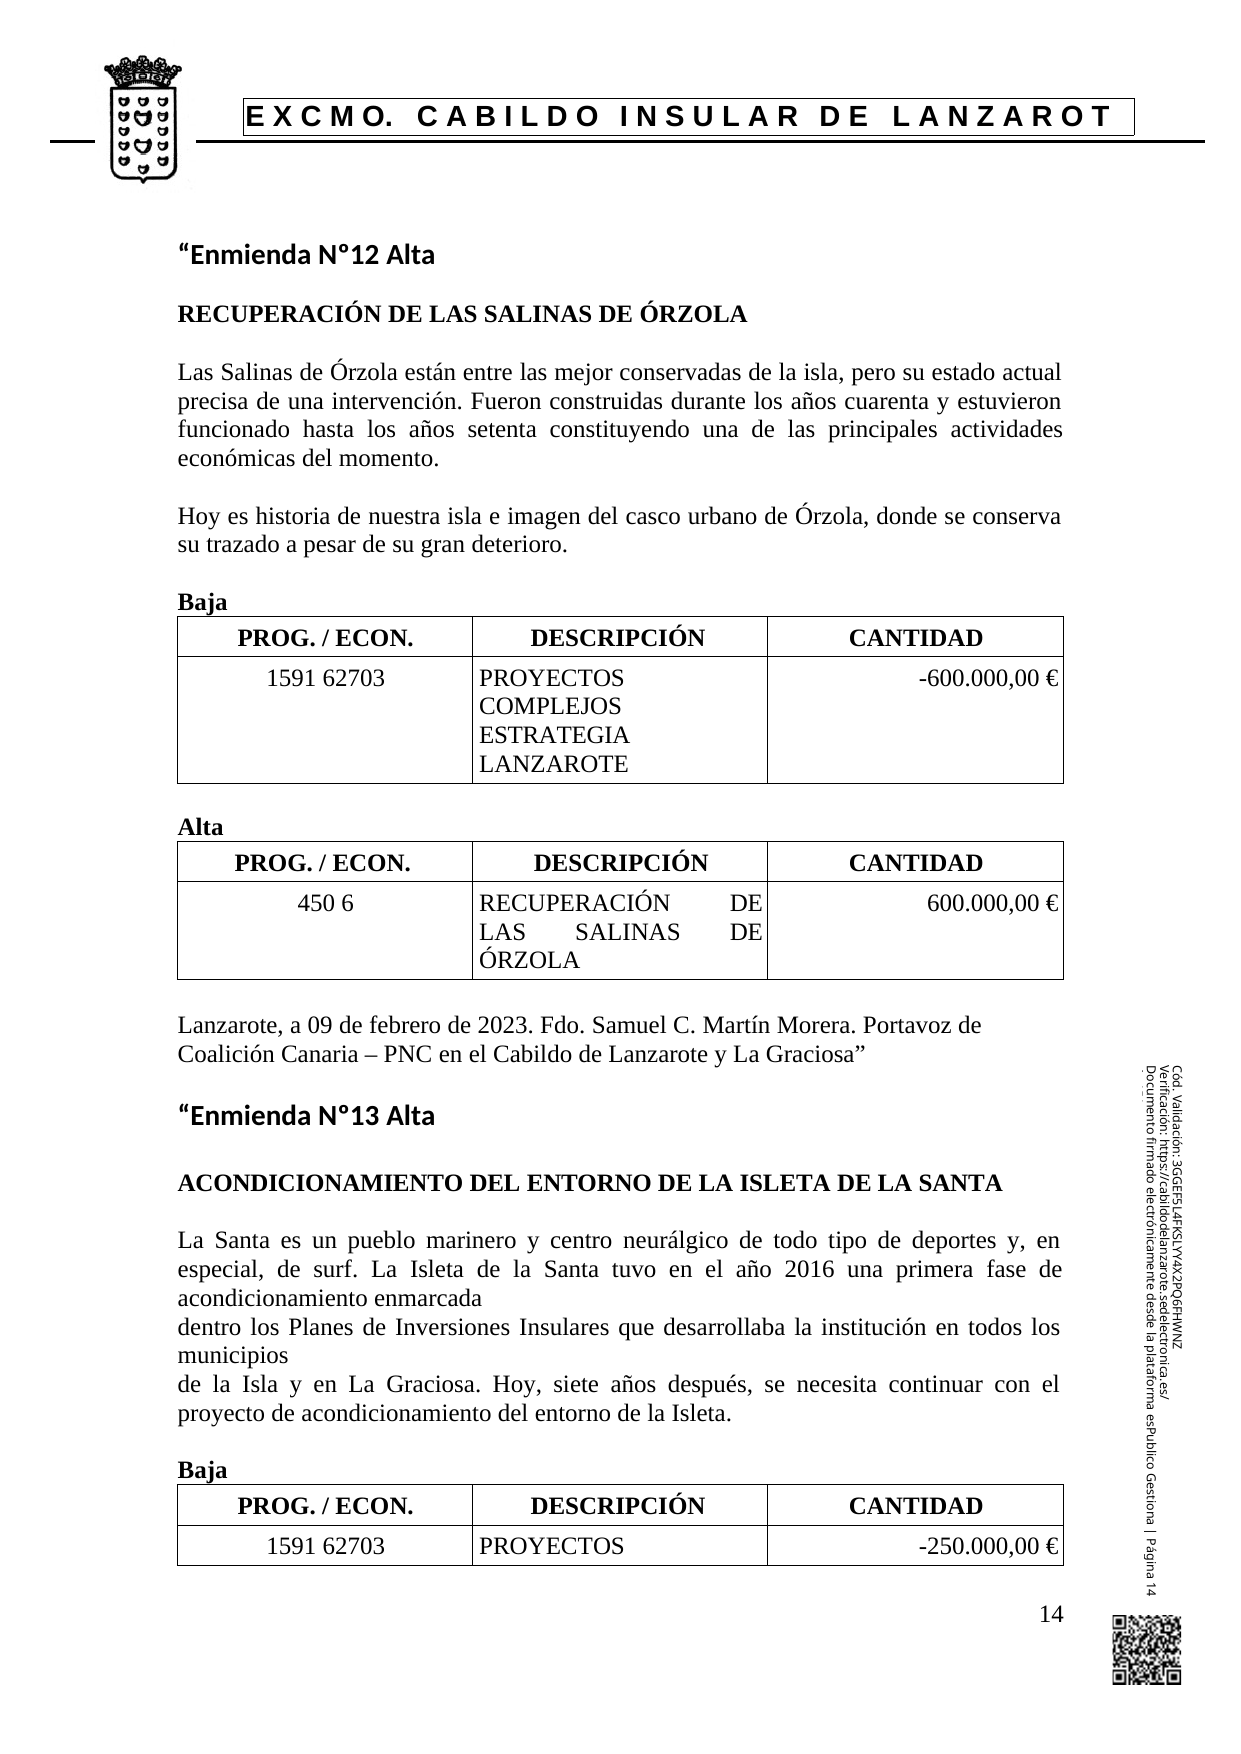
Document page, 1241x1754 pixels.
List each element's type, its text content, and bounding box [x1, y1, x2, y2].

text Hoy es historia de nuestra isla e imagen del casco urbano de Órzola, donde se conserva su trazado a pesar de su gran deterioro. [177, 501, 1063, 558]
table_header DESCRIPCIÓN [473, 617, 767, 656]
table_cell RECUPERACIÓN DE LAS SALINAS DE ÓRZOLA [473, 882, 767, 979]
table_cell 1591 62703 [178, 657, 472, 782]
table_header CANTIDAD [768, 842, 1063, 881]
table_cell 600.000,00 € [768, 882, 1063, 979]
table_header PROG. / ECON. [178, 1485, 472, 1524]
subtitle ACONDICIONAMIENTO DEL ENTORNO DE LA ISLETA DE LA SANTA [177, 1168, 1143, 1197]
table_cell PROYECTOS COMPLEJOS ESTRATEGIA LANZAROTE [473, 657, 767, 782]
text Cód. Validación: 3GGEF5L4FKSLYY4X2PQ6FHWNZ [1171, 1065, 1184, 1607]
table_header CANTIDAD [768, 617, 1063, 656]
subtitle Baja [177, 1456, 1143, 1484]
subtitle “Enmienda Nº12 Alta [177, 236, 1192, 271]
subtitle [1184, 1456, 1192, 1484]
table_cell 450 6 [178, 882, 472, 979]
text La Santa es un pueblo marinero y centro neurálgico de todo tipo de deportes y, en especial, de surf. La Isleta de la Santa tuvo en el año 2016 una primera fase de acondicionamiento enmarcada [177, 1226, 1062, 1312]
picture [1112, 1615, 1182, 1685]
subtitle “Enmienda Nº13 Alta [177, 1097, 1143, 1133]
table_cell 1591 62703 [178, 1526, 472, 1564]
text Verificación: https://cabildodelanzarote.sedelectronica.es/ [1158, 1065, 1171, 1607]
picture [95, 39, 196, 193]
text Documento firmado electrónicamente desde la plataforma esPublico Gestiona | Página 14 de 151 [1143, 1065, 1158, 1607]
text 14 [58, 1599, 1063, 1628]
table_header DESCRIPCIÓN [473, 1485, 767, 1524]
text Alta [177, 812, 1192, 841]
text de la Isla y en La Graciosa. Hoy, siete años después, se necesita continuar con el proyecto de acondicionamiento del entorno de la Isleta. [177, 1369, 1062, 1427]
subtitle RECUPERACIÓN DE LAS SALINAS DE ÓRZOLA [177, 299, 1192, 328]
table_cell -600.000,00 € [768, 657, 1063, 782]
text Las Salinas de Órzola están entre las mejor conservadas de la isla, pero su estado actual precisa de una intervención. Fueron construidas durante los años cuarenta y estuvieron funcionado hasta los años setenta constituyendo una de las principales actividades económicas del momento. [177, 357, 1063, 472]
table_header DESCRIPCIÓN [473, 842, 767, 881]
table_header PROG. / ECON. [178, 617, 472, 656]
table_header PROG. / ECON. [178, 842, 472, 881]
table_header CANTIDAD [768, 1485, 1063, 1524]
subtitle Baja [177, 587, 1192, 616]
text Lanzarote, a 09 de febrero de 2023. Fdo. Samuel C. Martín Morera. Portavoz de Coalición Canaria – PNC en el Cabildo de Lanzarote y La Graciosa” [177, 1010, 1076, 1068]
table_cell -250.000,00 € [768, 1526, 1063, 1564]
table_cell PROYECTOS [473, 1526, 767, 1564]
text dentro los Planes de Inversiones Insulares que desarrollaba la institución en todos los municipios [177, 1312, 1062, 1369]
